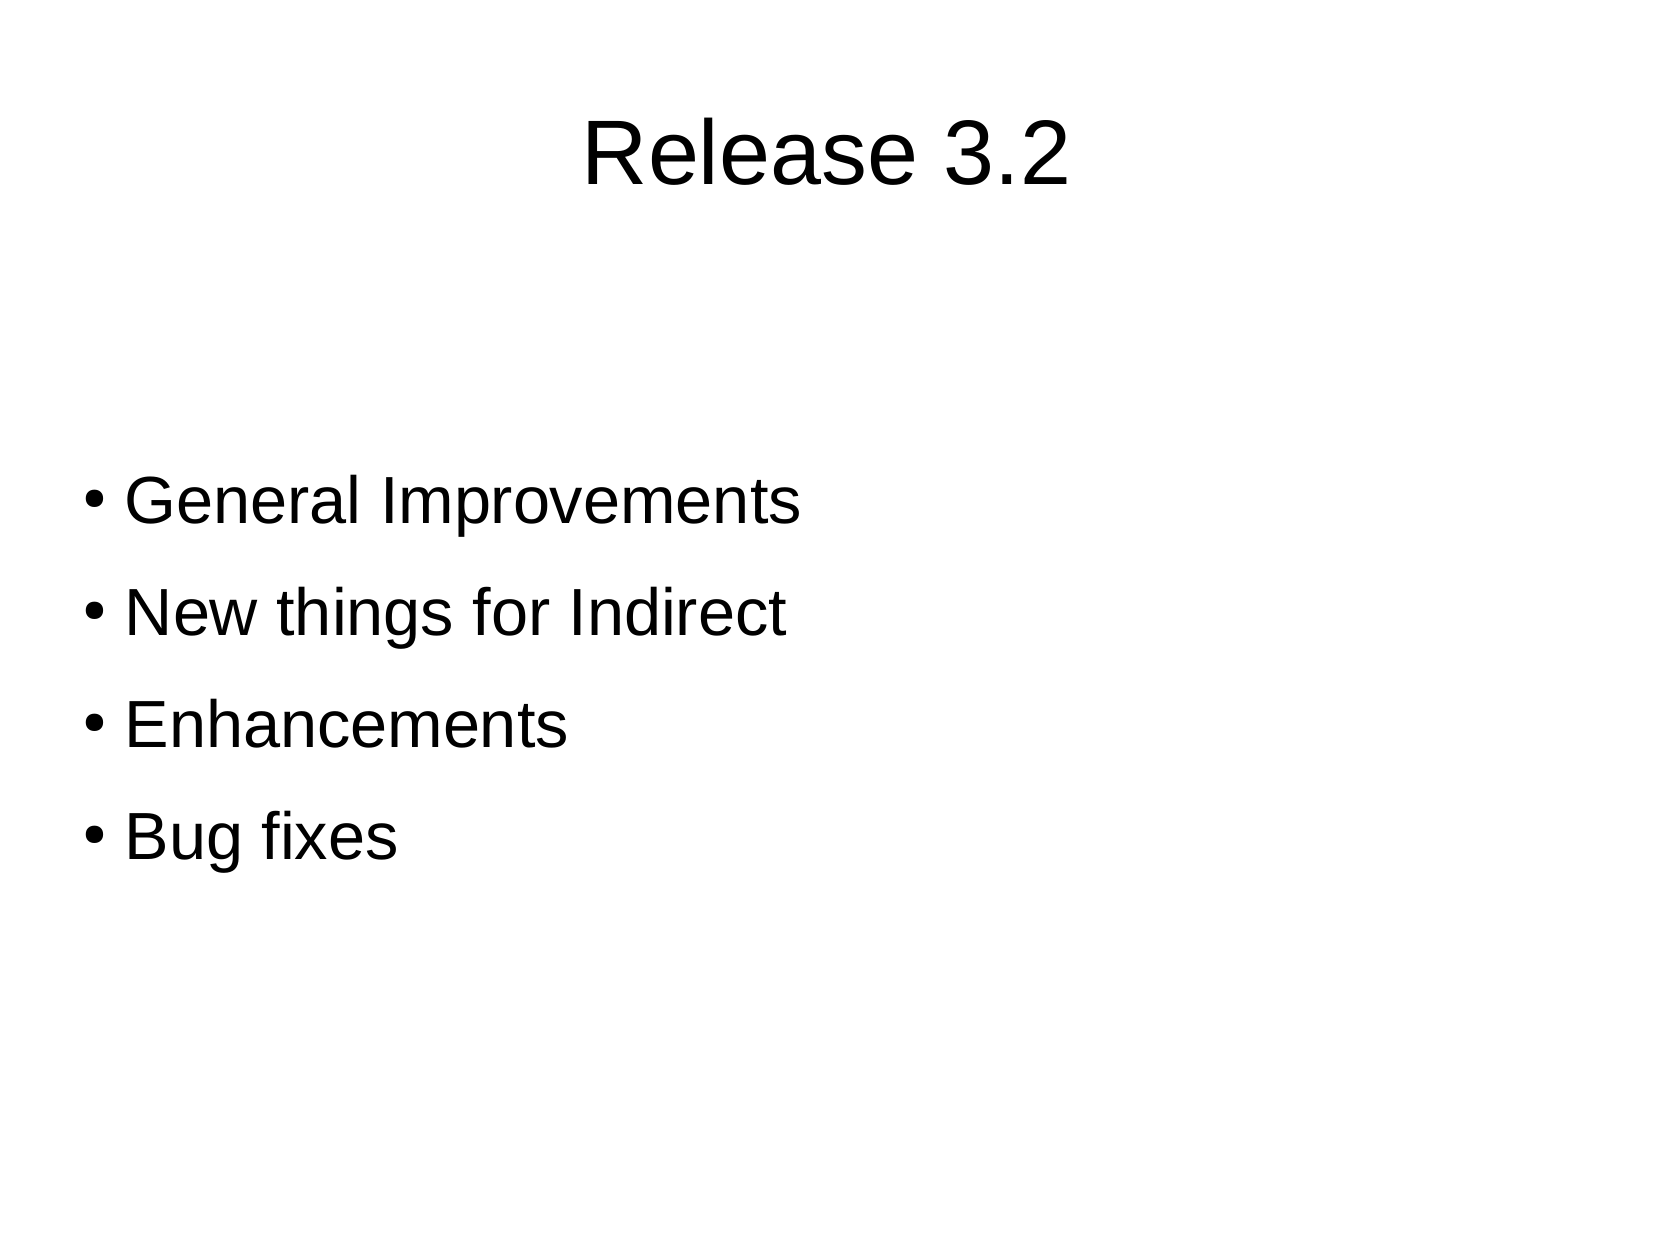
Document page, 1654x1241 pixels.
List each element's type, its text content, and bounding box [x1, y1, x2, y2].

title Release 3.2 [82, 49, 1571, 257]
subtitle General Improvements New things for Indirect Enhancements Bug fixes [82, 290, 1538, 1010]
